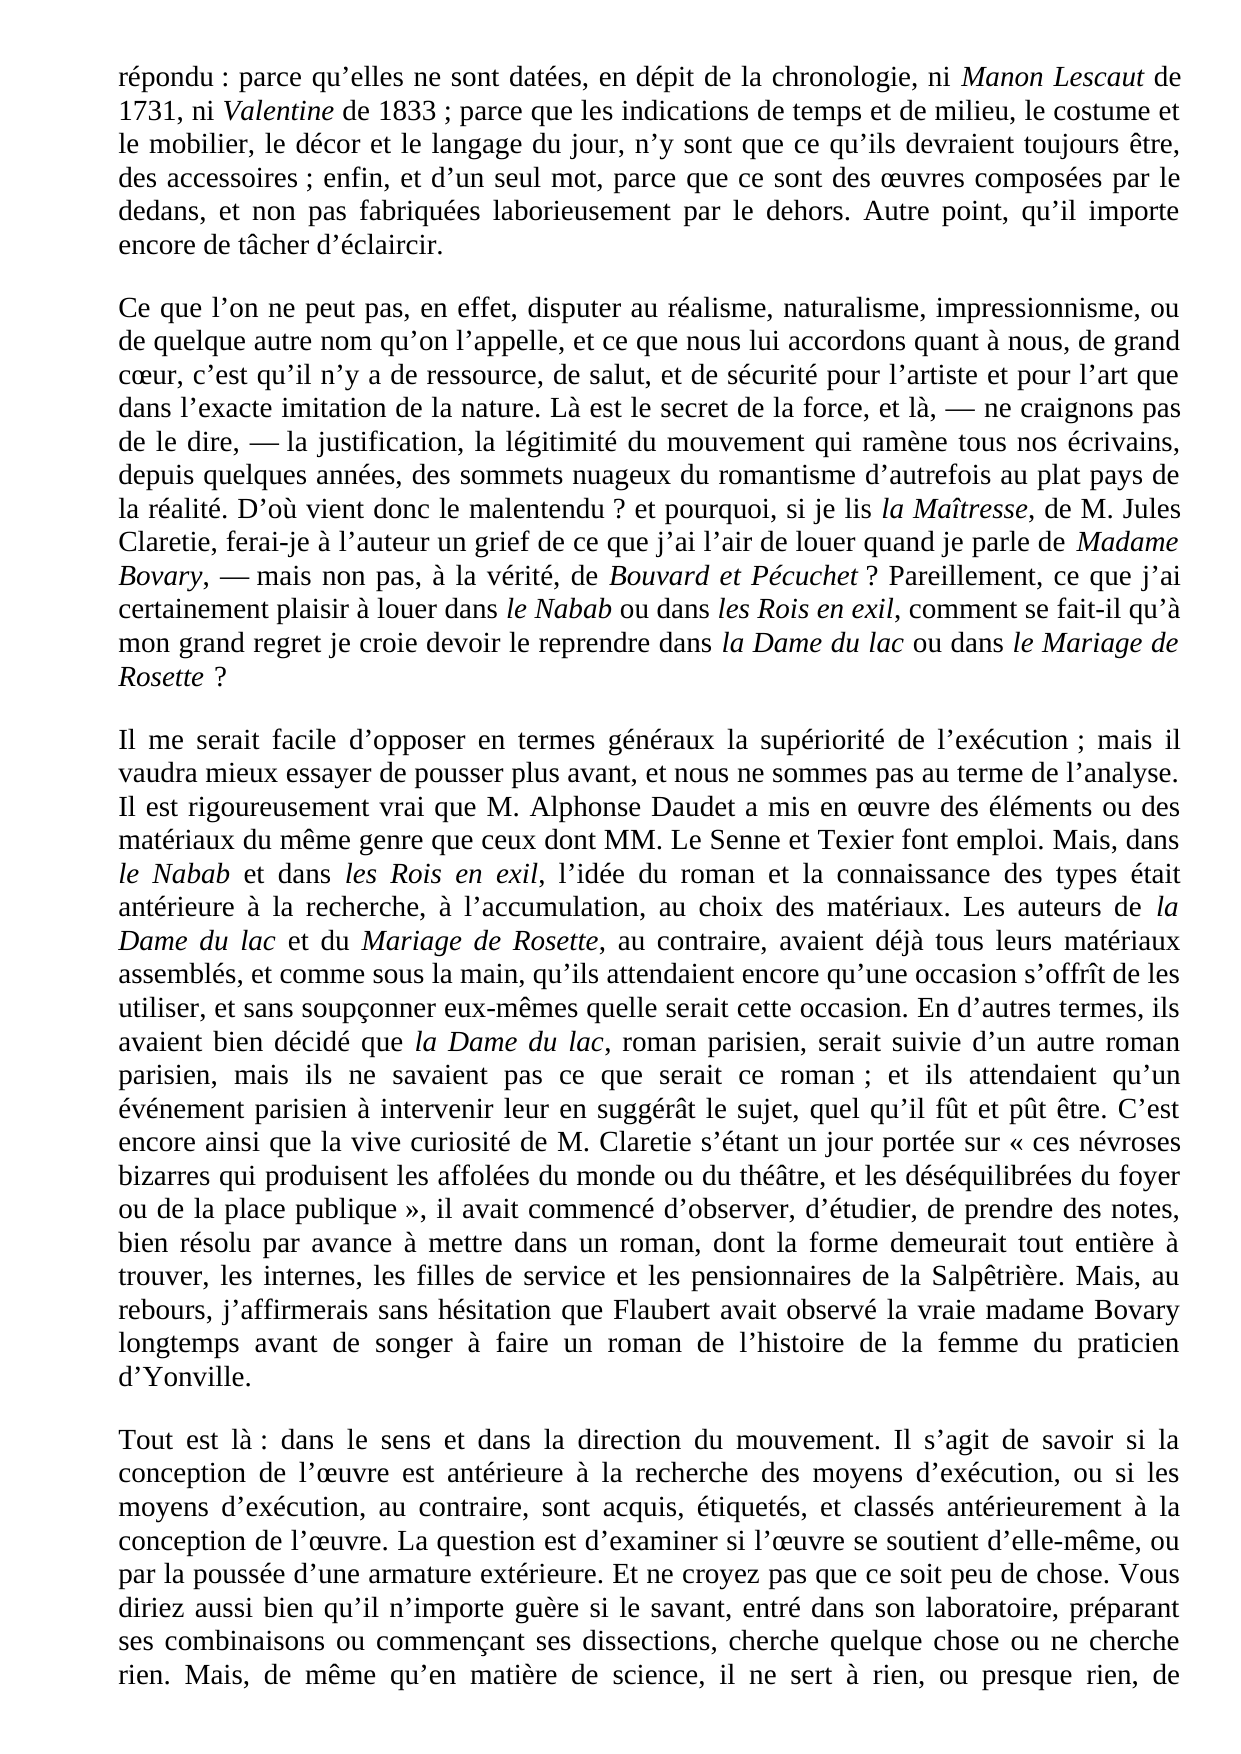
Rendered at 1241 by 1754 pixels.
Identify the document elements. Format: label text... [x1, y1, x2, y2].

text Ce que l’on ne peut pas, en effet, disputer au réalisme, naturalisme, impressionnisme, ou de quelque autre nom qu’on l’appelle, et ce que nous lui accordons quant à nous, de grand cœur, c’est qu’il n’y a de ressource, de salut, et de sécurité pour l’artiste et pour l’art que dans l’exacte imitation de la nature. Là est le secret de la force, et là, — ne craignons pas de le dire, — la justification, la légitimité du mouvement qui ramène tous nos écrivains, depuis quelques années, des sommets nuageux du romantisme d’autrefois au plat pays de la réalité. D’où vient donc le malentendu ? et pourquoi, si je lis la Maîtresse, de M. Jules Claretie, ferai-je à l’auteur un grief de ce que j’ai l’air de louer quand je parle de Madame Bovary, — mais non pas, à la vérité, de Bouvard et Pécuchet ? Pareillement, ce que j’ai certainement plaisir à louer dans le Nabab ou dans les Rois en exil, comment se fait-il qu’à mon grand regret je croie devoir le reprendre dans la Dame du lac ou dans le Mariage de Rosette ? [118, 290, 1181, 692]
text Il me serait facile d’opposer en termes généraux la supériorité de l’exécution ; mais il vaudra mieux essayer de pousser plus avant, et nous ne sommes pas au terme de l’analyse. Il est rigoureusement vrai que M. Alphonse Daudet a mis en œuvre des éléments ou des matériaux du même genre que ceux dont MM. Le Senne et Texier font emploi. Mais, dans le Nabab et dans les Rois en exil, l’idée du roman et la connaissance des types était antérieure à la recherche, à l’accumulation, au choix des matériaux. Les auteurs de la Dame du lac et du Mariage de Rosette, au contraire, avaient déjà tous leurs matériaux assemblés, et comme sous la main, qu’ils attendaient encore qu’une occasion s’offrît de les utiliser, et sans soupçonner eux-mêmes quelle serait cette occasion. En d’autres termes, ils avaient bien décidé que la Dame du lac, roman parisien, serait suivie d’un autre roman parisien, mais ils ne savaient pas ce que serait ce roman ; et ils attendaient qu’un événement parisien à intervenir leur en suggérât le sujet, quel qu’il fût et pût être. C’est encore ainsi que la vive curiosité de M. Claretie s’étant un jour portée sur « ces névroses bizarres qui produisent les affolées du monde ou du théâtre, et les déséquilibrées du foyer ou de la place publique », il avait commencé d’observer, d’étudier, de prendre des notes, bien résolu par avance à mettre dans un roman, dont la forme demeurait tout entière à trouver, les internes, les filles de service et les pensionnaires de la Salpêtrière. Mais, au rebours, j’affirmerais sans hésitation que Flaubert avait observé la vraie madame Bovary longtemps avant de songer à faire un roman de l’histoire de la femme du praticien d’Yonville. [118, 722, 1181, 1393]
text répondu : parce qu’elles ne sont datées, en dépit de la chronologie, ni Manon Lescaut de 1731, ni Valentine de 1833 ; parce que les indications de temps et de milieu, le costume et le mobilier, le décor et le langage du jour, n’y sont que ce qu’ils devraient toujours être, des accessoires ; enfin, et d’un seul mot, parce que ce sont des œuvres composées par le dedans, et non pas fabriquées laborieusement par le dehors. Autre point, qu’il importe encore de tâcher d’éclaircir. [118, 59, 1181, 260]
text Tout est là : dans le sens et dans la direction du mouvement. Il s’agit de savoir si la conception de l’œuvre est antérieure à la recherche des moyens d’exécution, ou si les moyens d’exécution, au contraire, sont acquis, étiquetés, et classés antérieurement à la conception de l’œuvre. La question est d’examiner si l’œuvre se soutient d’elle-même, ou par la poussée d’une armature extérieure. Et ne croyez pas que ce soit peu de chose. Vous diriez aussi bien qu’il n’importe guère si le savant, entré dans son laboratoire, préparant ses combinaisons ou commençant ses dissections, cherche quelque chose ou ne cherche rien. Mais, de même qu’en matière de science, il ne sert à rien, ou presque rien, de [118, 1422, 1181, 1690]
